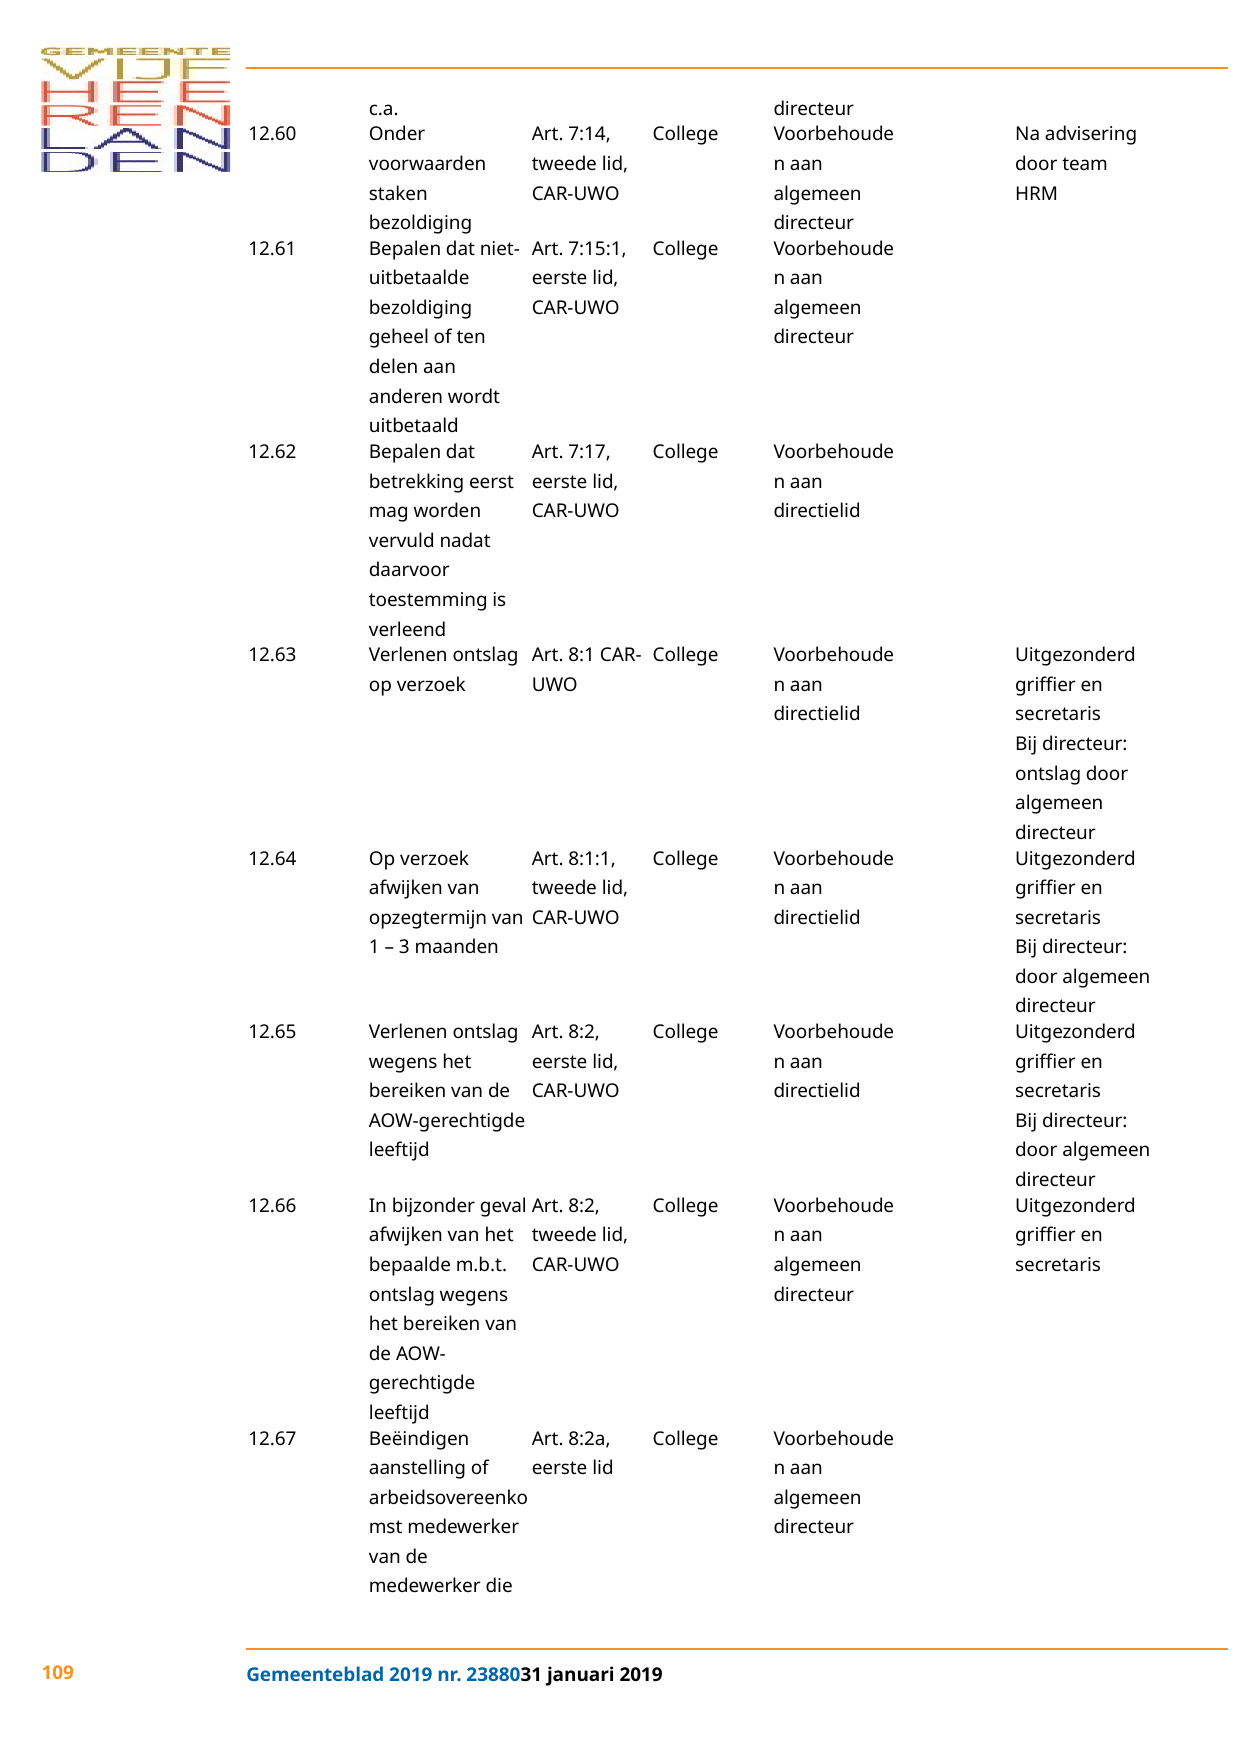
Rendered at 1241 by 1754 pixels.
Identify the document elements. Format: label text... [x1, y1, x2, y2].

table_cell Beëindigen aanstelling of arbeidsovereenkomst medewerker van de medewerker die [369, 1425, 532, 1598]
table_cell College [653, 1425, 773, 1598]
table_cell Art. 7:15:1, eerste lid, CAR-UWO [532, 235, 652, 438]
table_cell Art. 8:2, tweede lid, CAR-UWO [532, 1192, 652, 1425]
table_cell Onder voorwaarden staken bezoldiging [369, 121, 532, 235]
table_cell Uitgezonderd griffier en secretaris Bij directeur: door algemeen directeur [1015, 1018, 1152, 1192]
table_cell Bepalen dat betrekking eerst mag worden vervuld nadat daarvoor toestemming is verleend [369, 438, 532, 641]
table_cell Na advisering door team HRM [1015, 121, 1152, 235]
table_cell [894, 95, 1015, 121]
table_cell Art. 8:1 CAR-UWO [532, 641, 652, 845]
table_cell Uitgezonderd griffier en secretaris [1015, 1192, 1152, 1425]
table_cell Bepalen dat niet-uitbetaalde bezoldiging geheel of ten delen aan anderen wordt uitbetaald [369, 235, 532, 438]
picture [41, 47, 231, 172]
table_cell Uitgezonderd griffier en secretaris Bij directeur: ontslag door algemeen directeur [1015, 641, 1152, 845]
table_cell College [653, 438, 773, 641]
table_cell Voorbehouden aan directielid [773, 845, 894, 1018]
table_cell Voorbehouden aan algemeen directeur [773, 235, 894, 438]
table_cell [1015, 235, 1152, 438]
table_cell 12.63 [248, 641, 369, 845]
table_cell Art. 7:14, tweede lid, CAR-UWO [532, 121, 652, 235]
table_cell Voorbehouden aan directielid [773, 641, 894, 845]
table_cell 12.60 [248, 121, 369, 235]
table_cell c.a. [369, 95, 532, 121]
table_cell Art. 8:2a, eerste lid [532, 1425, 652, 1598]
table_cell [894, 1425, 1015, 1598]
table_cell College [653, 1192, 773, 1425]
table_cell 12.64 [248, 845, 369, 1018]
table_cell [1015, 95, 1152, 121]
table_cell 12.62 [248, 438, 369, 641]
table_cell Verlenen ontslag wegens het bereiken van de AOW-gerechtigde leeftijd [369, 1018, 532, 1192]
table_cell [894, 1192, 1015, 1425]
table_cell 12.67 [248, 1425, 369, 1598]
table_cell [894, 121, 1015, 235]
table_cell College [653, 121, 773, 235]
table_cell Voorbehouden aan directielid [773, 438, 894, 641]
table_cell directeur [773, 95, 894, 121]
table_cell 12.61 [248, 235, 369, 438]
table_cell College [653, 1018, 773, 1192]
table_cell Art. 7:17, eerste lid, CAR-UWO [532, 438, 652, 641]
table_cell [1015, 1425, 1152, 1598]
table_cell [894, 845, 1015, 1018]
table_cell Op verzoek afwijken van opzegtermijn van 1 – 3 maanden [369, 845, 532, 1018]
table_cell [248, 95, 369, 121]
table_cell Voorbehouden aan algemeen directeur [773, 1425, 894, 1598]
table_cell Verlenen ontslag op verzoek [369, 641, 532, 845]
table_cell Art. 8:2, eerste lid, CAR-UWO [532, 1018, 652, 1192]
table_cell [653, 95, 773, 121]
table_cell [894, 641, 1015, 845]
table_cell 12.66 [248, 1192, 369, 1425]
table_cell [1015, 438, 1152, 641]
table_cell Art. 8:1:1, tweede lid, CAR-UWO [532, 845, 652, 1018]
table_cell College [653, 845, 773, 1018]
table_cell Voorbehouden aan algemeen directeur [773, 121, 894, 235]
table_cell [894, 438, 1015, 641]
table_cell In bijzonder geval afwijken van het bepaalde m.b.t. ontslag wegens het bereiken van de AOW-gerechtigde leeftijd [369, 1192, 532, 1425]
table_cell [532, 95, 652, 121]
table_cell Uitgezonderd griffier en secretaris Bij directeur: door algemeen directeur [1015, 845, 1152, 1018]
table_cell College [653, 235, 773, 438]
table_cell Voorbehouden aan directielid [773, 1018, 894, 1192]
table_cell [894, 1018, 1015, 1192]
table_cell Voorbehouden aan algemeen directeur [773, 1192, 894, 1425]
table_cell College [653, 641, 773, 845]
table_cell 12.65 [248, 1018, 369, 1192]
table_cell [894, 235, 1015, 438]
